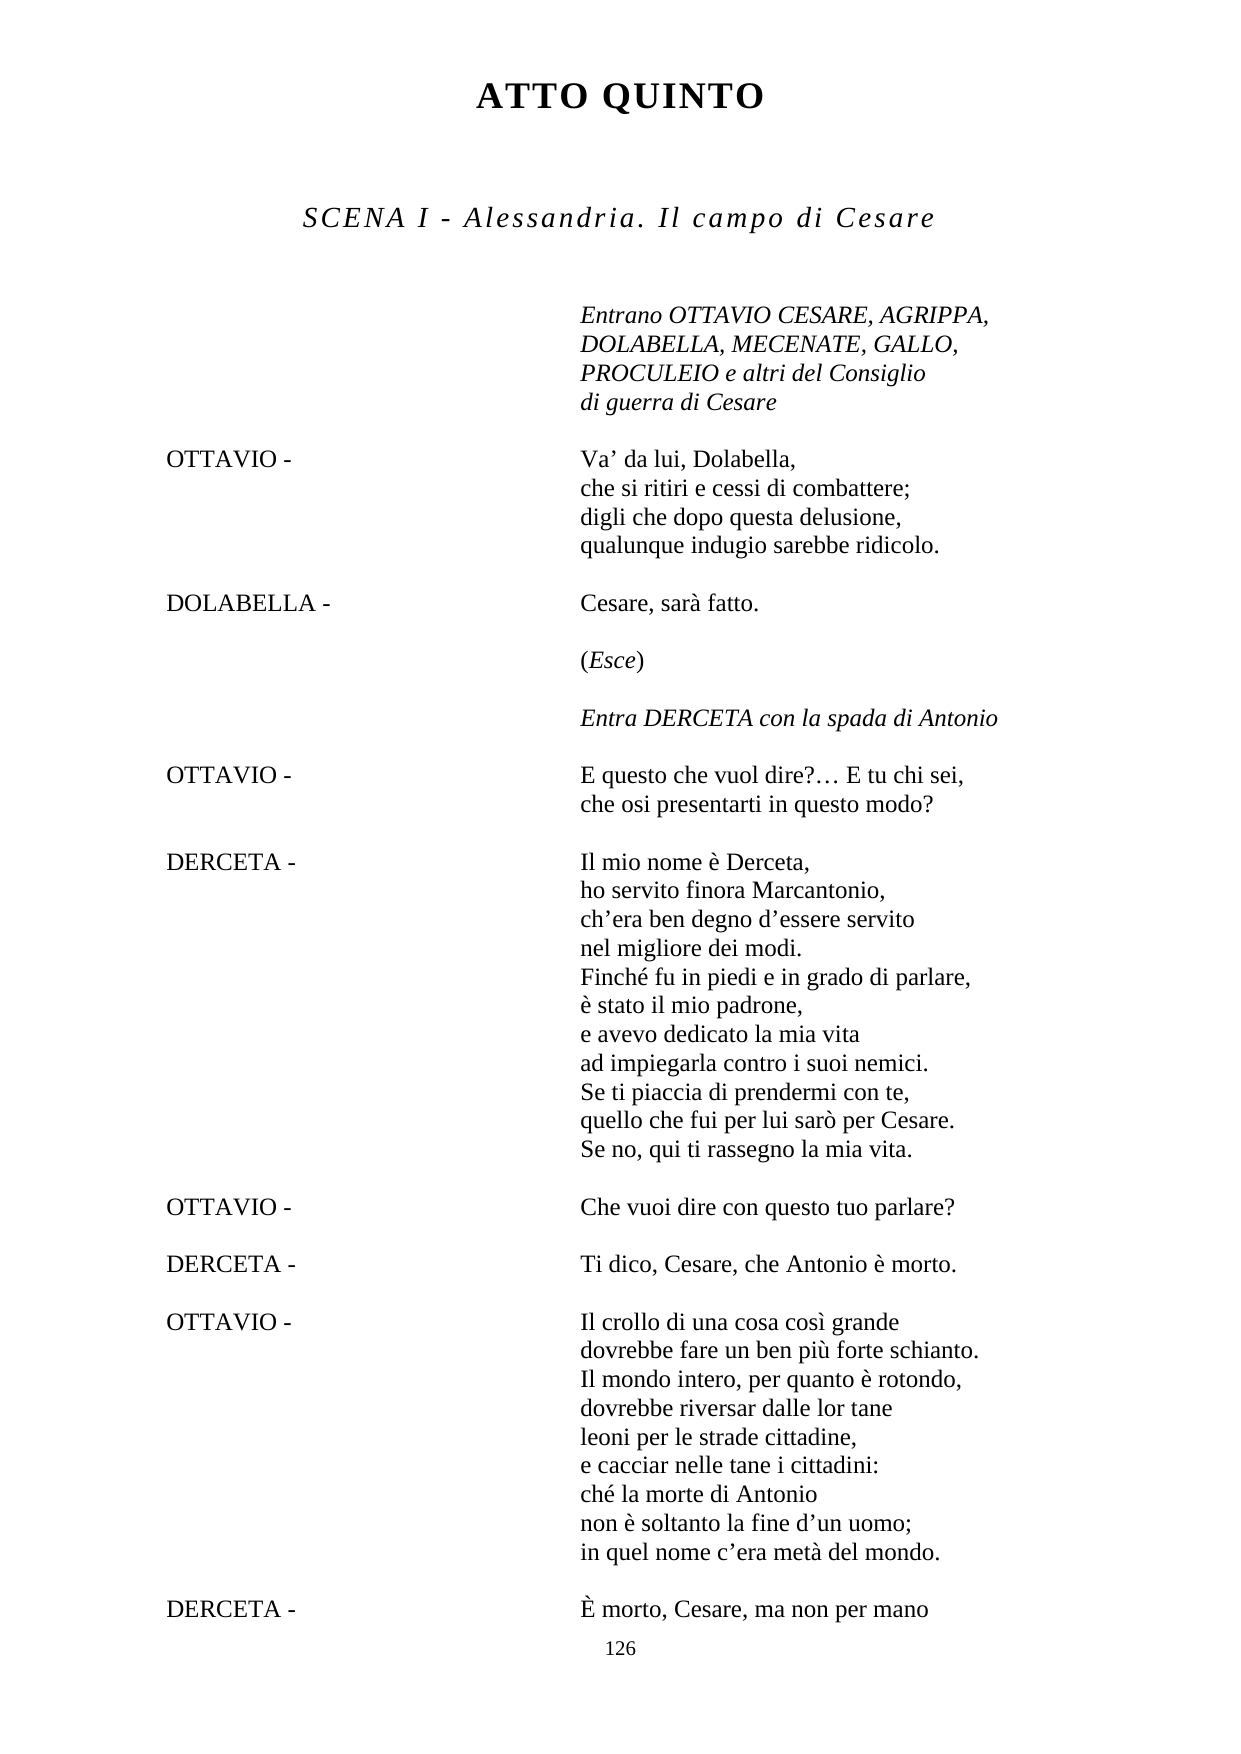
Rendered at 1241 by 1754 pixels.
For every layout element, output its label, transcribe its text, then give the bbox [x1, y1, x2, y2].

table_cell DOLABELLA - [159, 588, 573, 646]
table_cell DERCETA - [159, 1249, 573, 1307]
table_cell Entrano OTTAVIO CESARE, AGRIPPA, DOLABELLA, MECENATE, GALLO, PROCULEIO e altri del Consiglio di guerra di Cesare [573, 301, 1082, 444]
table_cell Entra DERCETA con la spada di Antonio [573, 703, 1082, 761]
table_cell Ti dico, Cesare, che Antonio è morto. [573, 1249, 1082, 1307]
table_cell Cesare, sarà fatto. [573, 588, 1082, 646]
table_cell È morto, Cesare, ma non per mano [573, 1594, 1082, 1623]
table_cell OTTAVIO - [159, 1192, 573, 1249]
table_cell Il crollo di una cosa così grande dovrebbe fare un ben più forte schianto. Il mondo intero, per quanto è rotondo, dovrebbe riversar dalle lor tane leoni per le strade cittadine, e cacciar nelle tane i cittadini: ché la morte di Antonio non è soltanto la fine d’un uomo; in quel nome c’era metà del mondo. [573, 1307, 1082, 1594]
table_cell OTTAVIO - [159, 1307, 573, 1594]
table_cell Che vuoi dire con questo tuo parlare? [573, 1192, 1082, 1249]
table_cell E questo che vuol dire?… E tu chi sei, che osi presentarti in questo modo? [573, 761, 1082, 847]
table_cell (Esce) [573, 646, 1082, 703]
table_cell [159, 301, 573, 444]
table_cell OTTAVIO - [159, 444, 573, 588]
table_cell [159, 646, 573, 703]
table_cell DERCETA - [159, 847, 573, 1192]
table_cell Va’ da lui, Dolabella, che si ritiri e cessi di combattere; digli che dopo questa delusione, qualunque indugio sarebbe ridicolo. [573, 444, 1082, 588]
table_cell OTTAVIO - [159, 761, 573, 847]
table_cell DERCETA - [159, 1594, 573, 1623]
table_cell Il mio nome è Derceta, ho servito finora Marcantonio, ch’era ben degno d’essere servito nel migliore dei modi. Finché fu in piedi e in grado di parlare, è stato il mio padrone, e avevo dedicato la mia vita ad impiegarla contro i suoi nemici. Se ti piaccia di prendermi con te, quello che fui per lui sarò per Cesare. Se no, qui ti rassegno la mia vita. [573, 847, 1082, 1192]
table_cell [159, 703, 573, 761]
table_cell SCENA I - Alessandria. Il campo di Cesare [159, 200, 1082, 301]
table_header ATTO QUINTO [159, 74, 1082, 200]
